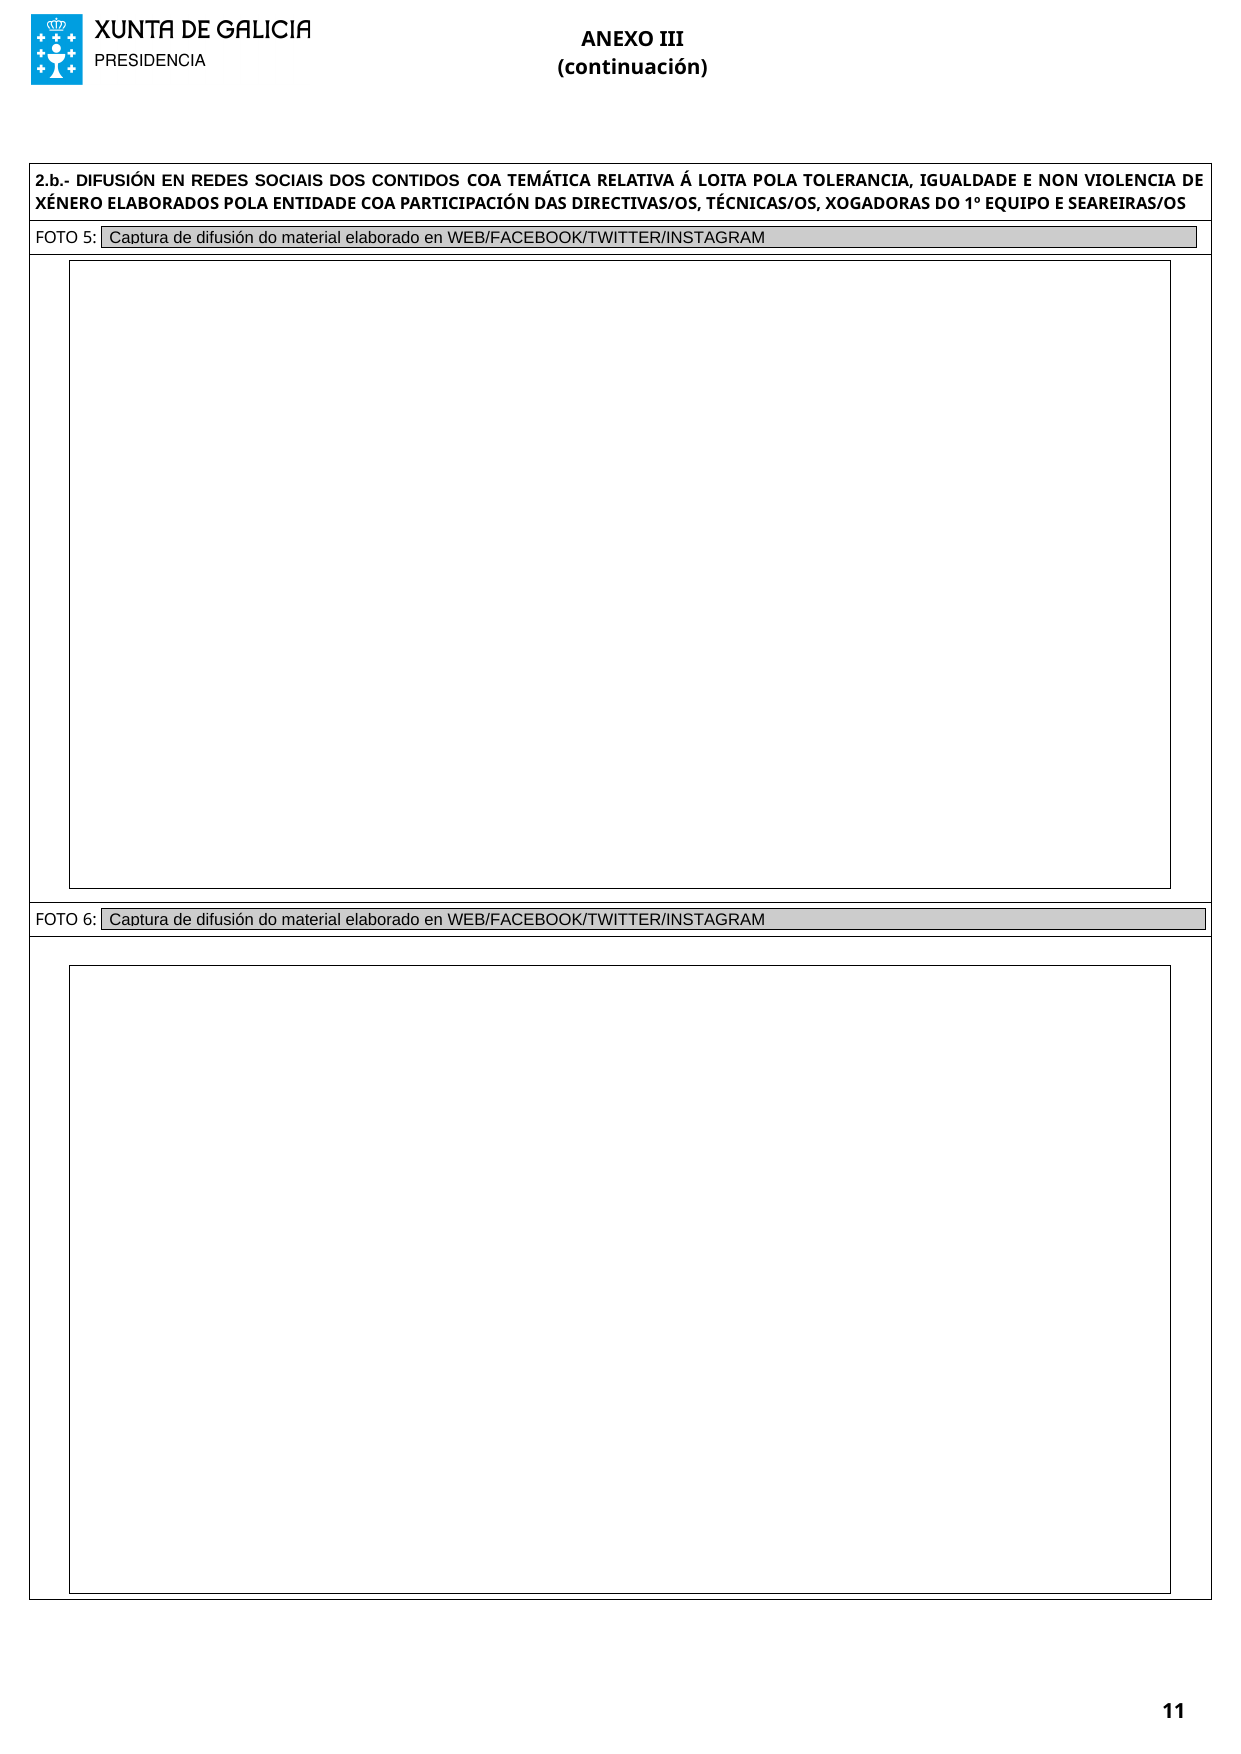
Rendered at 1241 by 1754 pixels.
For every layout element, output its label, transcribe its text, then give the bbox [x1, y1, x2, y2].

picture [68, 34, 75, 41]
picture [83, 14, 311, 85]
table_cell [30, 255, 1211, 902]
picture [38, 50, 44, 57]
picture [68, 50, 75, 57]
picture [53, 34, 60, 41]
picture [48, 55, 64, 77]
picture [68, 65, 75, 72]
picture [53, 45, 60, 52]
table_cell [30, 937, 1211, 1599]
picture [38, 34, 45, 41]
table_header 2.b.- DIFUSIÓN EN REDES SOCIAIS DOS CONTIDOS COA TEMÁTICA RELATIVA Á LOITA POLA TOLERANCIA, IGUALDADE E NON VIOLENCIA DE XÉNERO ELABORADOS POLA ENTIDADE COA PARTICIPACIÓN DAS DIRECTIVAS/OS, TÉCNICAS/OS, XOGADORAS DO 1º EQUIPO E SEAREIRAS/OS [30, 164, 1211, 220]
table_cell FOTO 5: [30, 221, 1211, 254]
picture [38, 65, 45, 72]
table_cell FOTO 6: [30, 903, 1211, 936]
